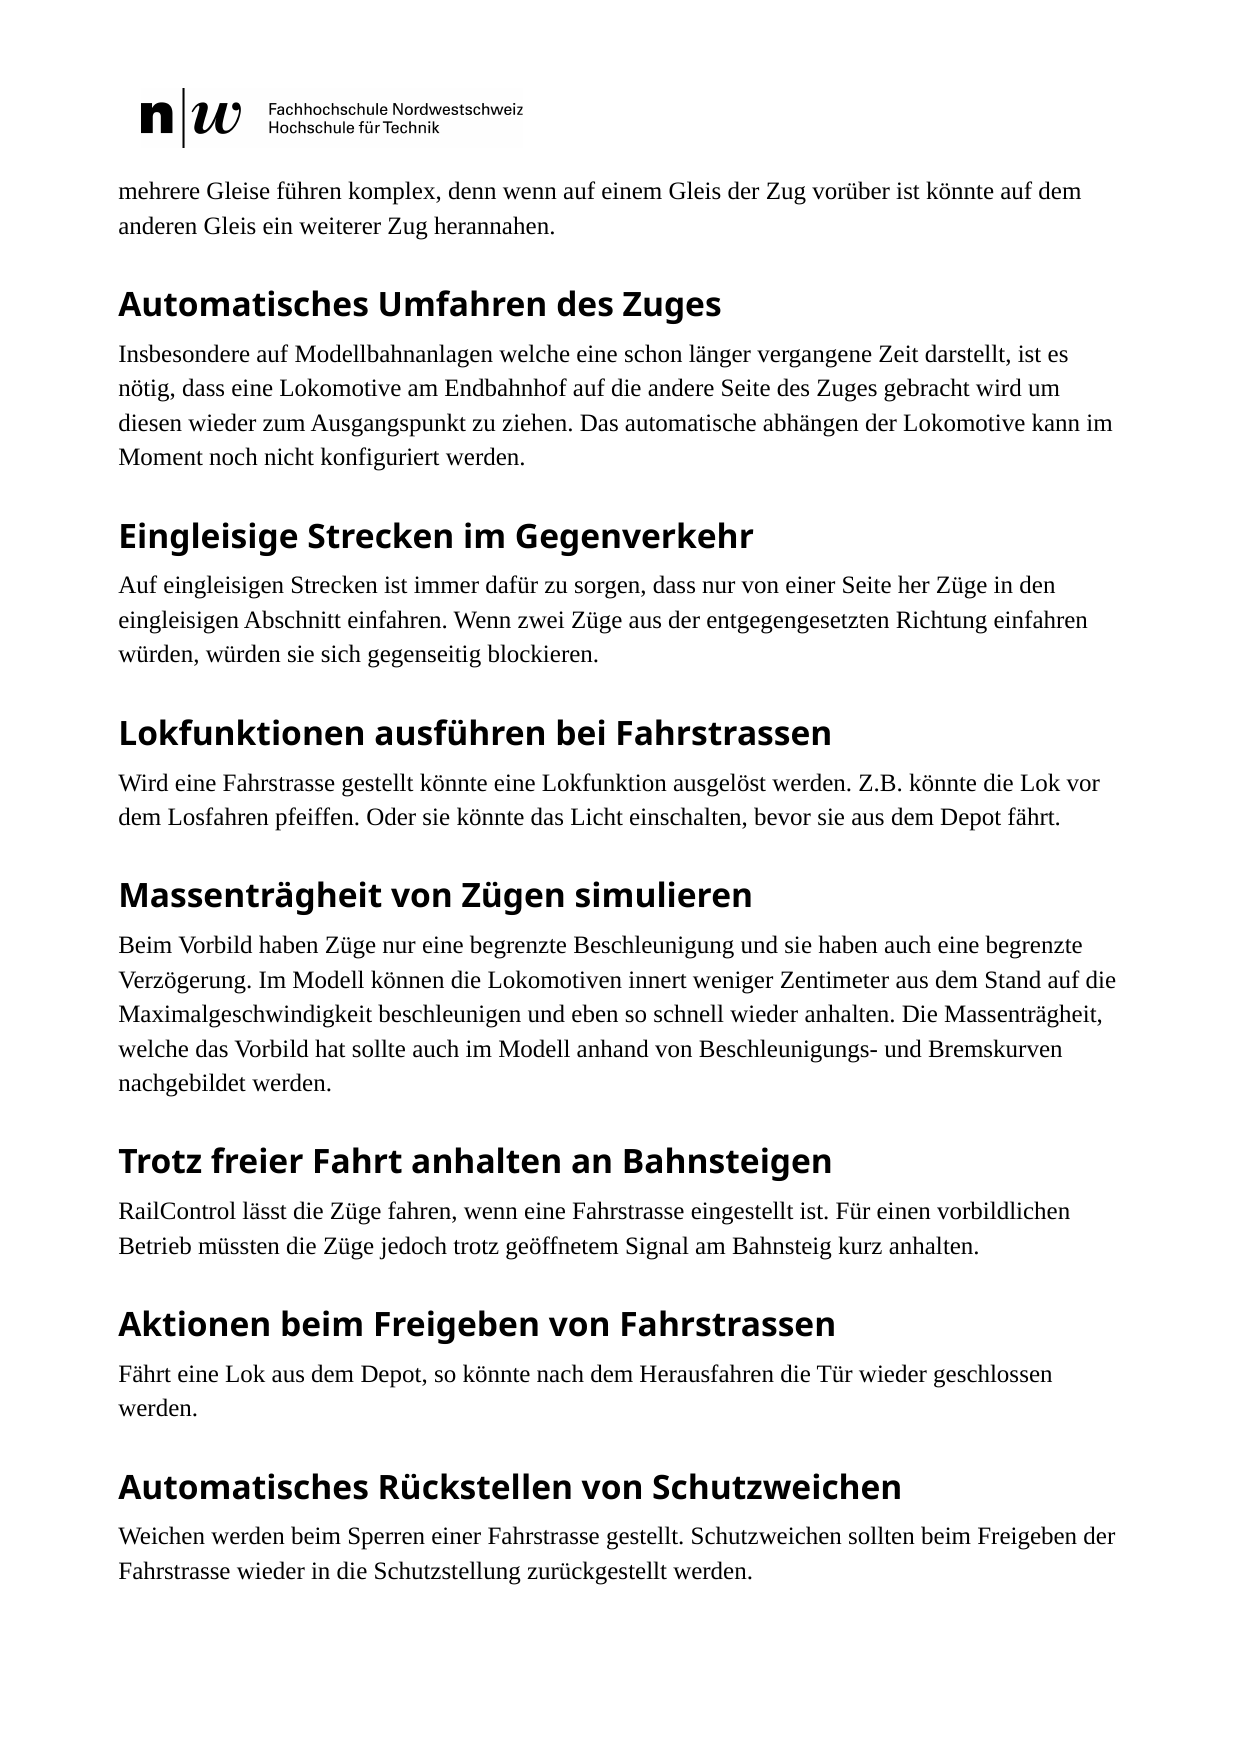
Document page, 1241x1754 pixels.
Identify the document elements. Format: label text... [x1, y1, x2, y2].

text Beim Vorbild haben Züge nur eine begrenzte Beschleunigung und sie haben auch eine begrenzte Verzögerung. Im Modell können die Lokomotiven innert weniger Zentimeter aus dem Stand auf die Maximalgeschwindigkeit beschleunigen und eben so schnell wieder anhalten. Die Massenträgheit, welche das Vorbild hat sollte auch im Modell anhand von Beschleunigungs- und Bremskurven nachgebildet werden. [118, 930, 1122, 1097]
text Insbesondere auf Modellbahnanlagen welche eine schon länger vergangene Zeit darstellt, ist es nötig, dass eine Lokomotive am Endbahnhof auf die andere Seite des Zuges gebracht wird um diesen wieder zum Ausgangspunkt zu ziehen. Das automatische abhängen der Lokomotive kann im Moment noch nicht konfiguriert werden. [118, 339, 1122, 471]
subtitle Eingleisige Strecken im Gegenverkehr [118, 512, 1122, 558]
text mehrere Gleise führen komplex, denn wenn auf einem Gleis der Zug vorüber ist könnte auf dem anderen Gleis ein weiterer Zug herannahen. [118, 176, 1122, 239]
text Wird eine Fahrstrasse gestellt könnte eine Lokfunktion ausgelöst werden. Z.B. könnte die Lok vor dem Losfahren pfeiffen. Oder sie könnte das Licht einschalten, bevor sie aus dem Depot fährt. [118, 768, 1122, 831]
subtitle Lokfunktionen ausführen bei Fahrstrassen [118, 709, 1122, 755]
text RailControl lässt die Züge fahren, wenn eine Fahrstrasse eingestellt ist. Für einen vorbildlichen Betrieb müssten die Züge jedoch trotz geöffnetem Signal am Bahnsteig kurz anhalten. [118, 1196, 1122, 1259]
subtitle Aktionen beim Freigeben von Fahrstrassen [118, 1301, 1122, 1346]
picture [141, 88, 523, 148]
subtitle Massenträgheit von Zügen simulieren [118, 872, 1122, 918]
text Weichen werden beim Sperren einer Fahrstrasse gestellt. Schutzweichen sollten beim Freigeben der Fahrstrasse wieder in die Schutzstellung zurückgestellt werden. [118, 1521, 1122, 1585]
subtitle Automatisches Umfahren des Zuges [118, 281, 1122, 326]
subtitle Trotz freier Fahrt anhalten an Bahnsteigen [118, 1138, 1122, 1184]
text Fährt eine Lok aus dem Depot, so könnte nach dem Herausfahren die Tür wieder geschlossen werden. [118, 1359, 1122, 1422]
text Auf eingleisigen Strecken ist immer dafür zu sorgen, dass nur von einer Seite her Züge in den eingleisigen Abschnitt einfahren. Wenn zwei Züge aus der entgegengesetzten Richtung einfahren würden, würden sie sich gegenseitig blockieren. [118, 571, 1122, 668]
subtitle Automatisches Rückstellen von Schutzweichen [118, 1463, 1122, 1509]
